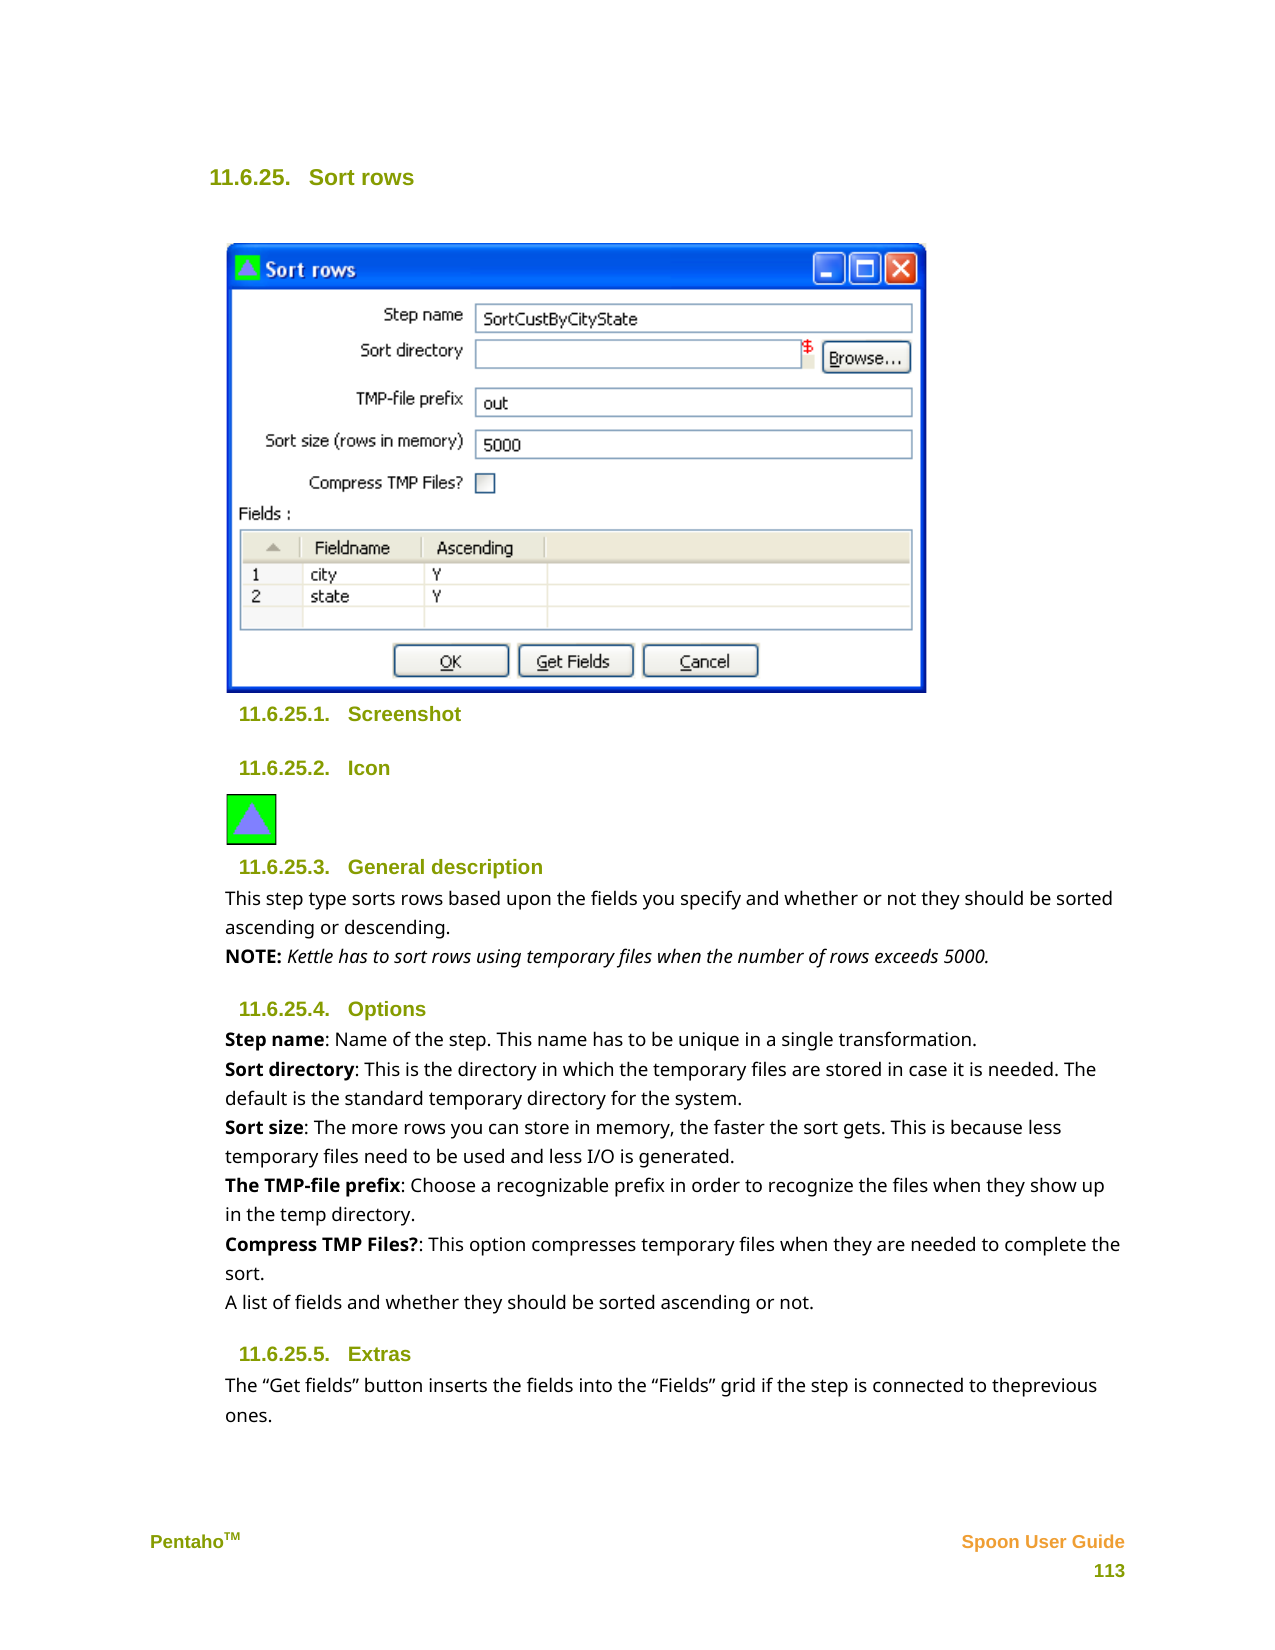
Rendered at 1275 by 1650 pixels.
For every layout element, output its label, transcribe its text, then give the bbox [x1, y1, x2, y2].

text Step name: Name of the step. This name has to be unique in a single transformation. [225, 1023, 1125, 1053]
subtitle Sort rows [209, 157, 1125, 192]
text NOTE: Kettle has to sort rows using temporary files when the number of rows exceeds 5000. [225, 940, 1125, 969]
subtitle Icon [239, 747, 1125, 782]
text Sort directory: This is the directory in which the temporary files are stored in case it is needed. The default is the standard temporary directory for the system. [225, 1053, 1125, 1111]
subtitle Options [239, 988, 1125, 1023]
text The TMP-file prefix: Choose a recognizable prefix in order to recognize the files when they show up in the temp directory. [225, 1169, 1125, 1228]
text Compress TMP Files?: This option compresses temporary files when they are needed to complete the sort. [225, 1228, 1125, 1286]
subtitle General description [225, 793, 1125, 881]
subtitle Extras [239, 1334, 1125, 1369]
subtitle Screenshot [239, 211, 1125, 728]
text Sort size: The more rows you can store in memory, the faster the sort gets. This is because less temporary files need to be used and less I/O is generated. [225, 1111, 1125, 1169]
picture [226, 243, 927, 693]
text The “Get fields” button inserts the fields into the “Fields” grid if the step is connected to theprevious ones. [225, 1369, 1125, 1428]
text A list of fields and whether they should be sorted ascending or not. [225, 1286, 1125, 1315]
text This step type sorts rows based upon the fields you specify and whether or not they should be sorted ascending or descending. [225, 882, 1125, 940]
picture [226, 794, 277, 845]
